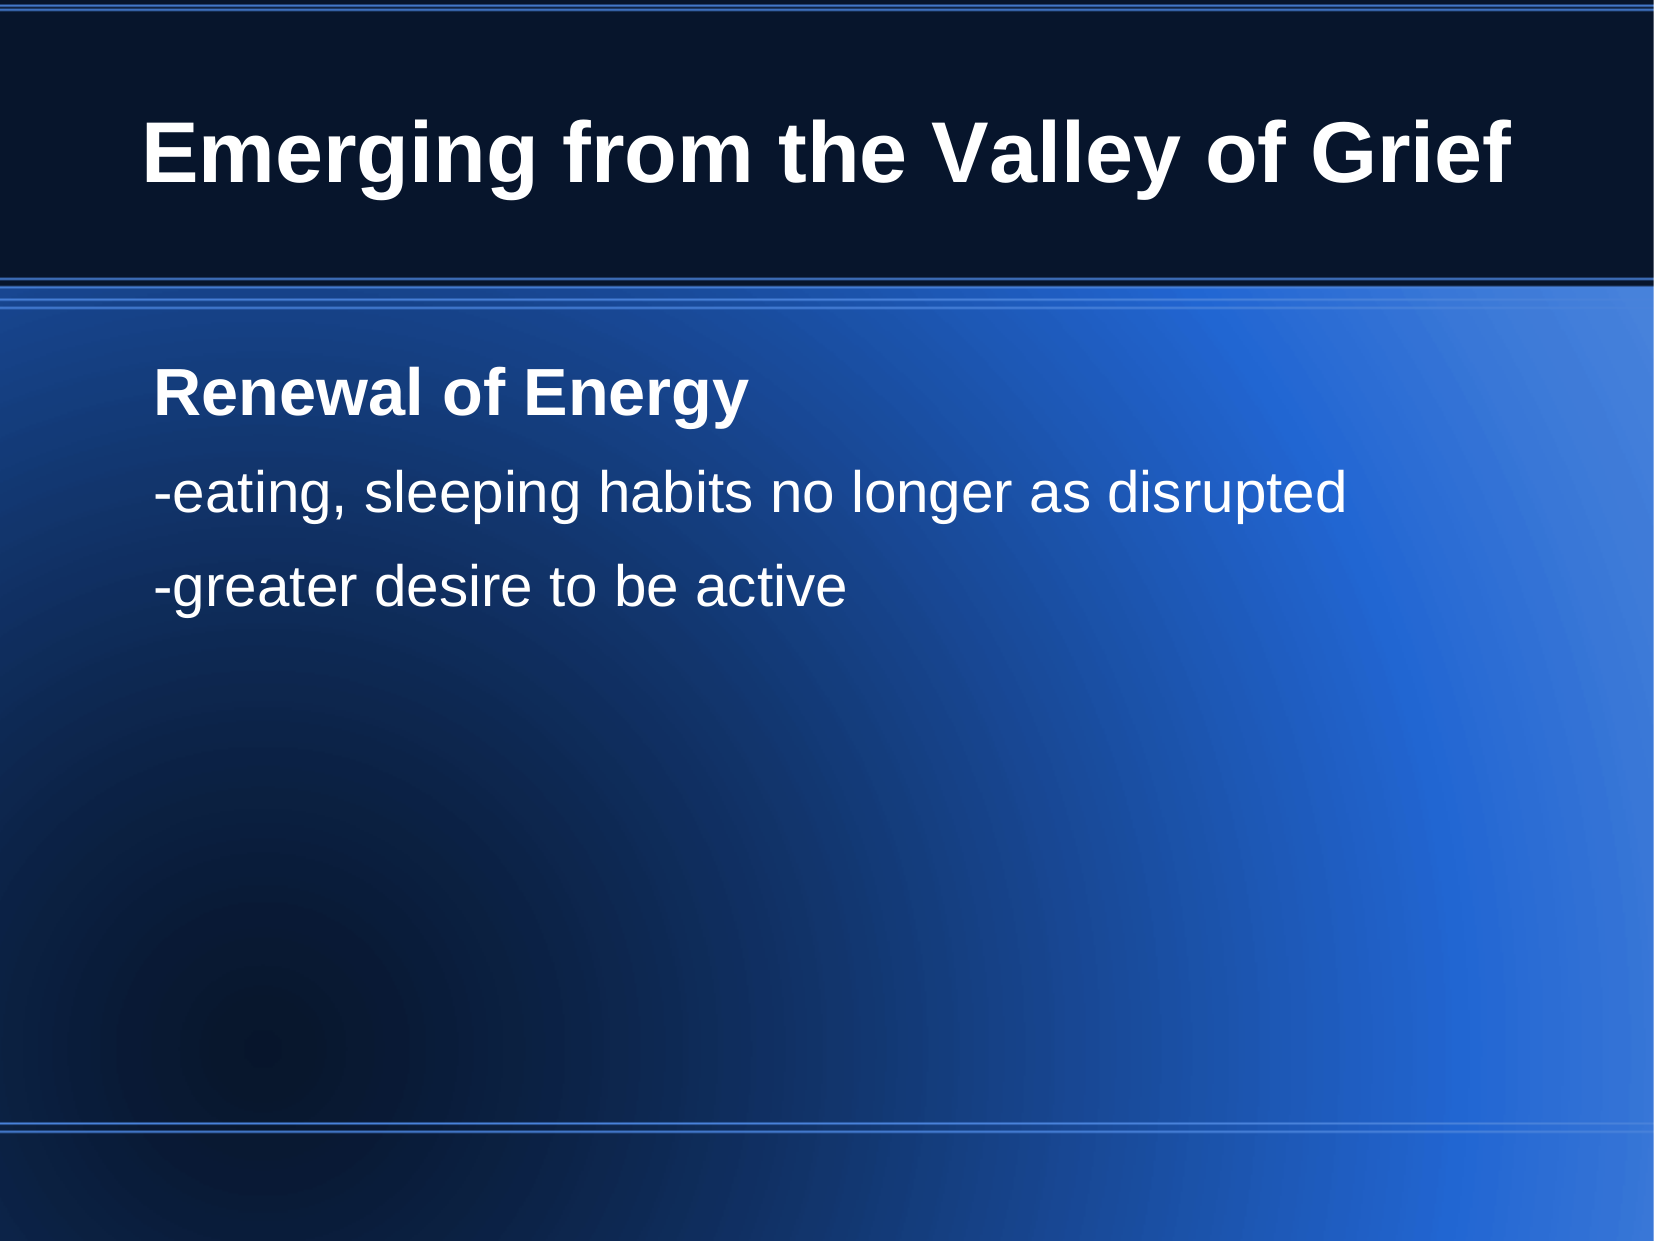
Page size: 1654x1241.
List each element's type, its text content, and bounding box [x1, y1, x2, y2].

title Emerging from the Valley of Grief [82, 49, 1571, 257]
list Renewal of Energy -eating, sleeping habits no longer as disrupted -greater desire to be active [82, 355, 1571, 1058]
picture [0, 0, 1654, 1241]
